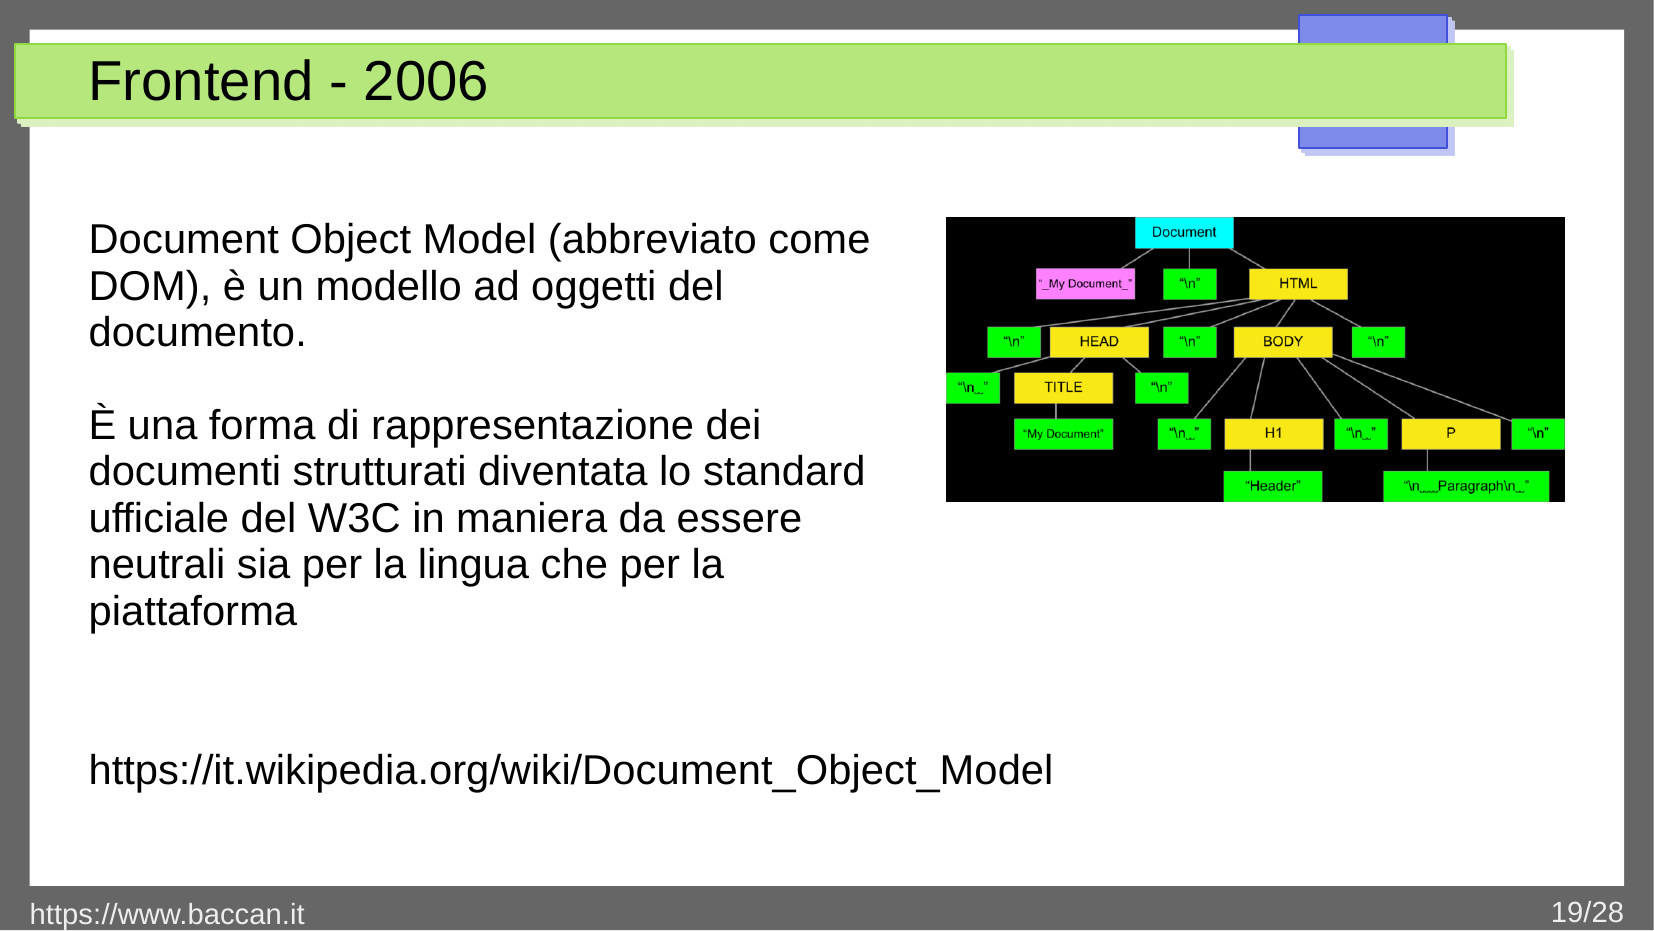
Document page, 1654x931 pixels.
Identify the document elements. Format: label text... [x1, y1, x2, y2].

text_box https://it.wikipedia.org/wiki/Document_Object_Model [88, 738, 1536, 802]
title Frontend - 2006 [88, 44, 1506, 119]
picture [946, 217, 1565, 502]
text_box Document Object Model (abbreviato come DOM), è un modello ad oggetti del documento. È una forma di rappresentazione dei documenti strutturati diventata lo standard ufficiale del W3C in maniera da essere neutrali sia per la lingua che per la piattaforma [88, 177, 916, 673]
